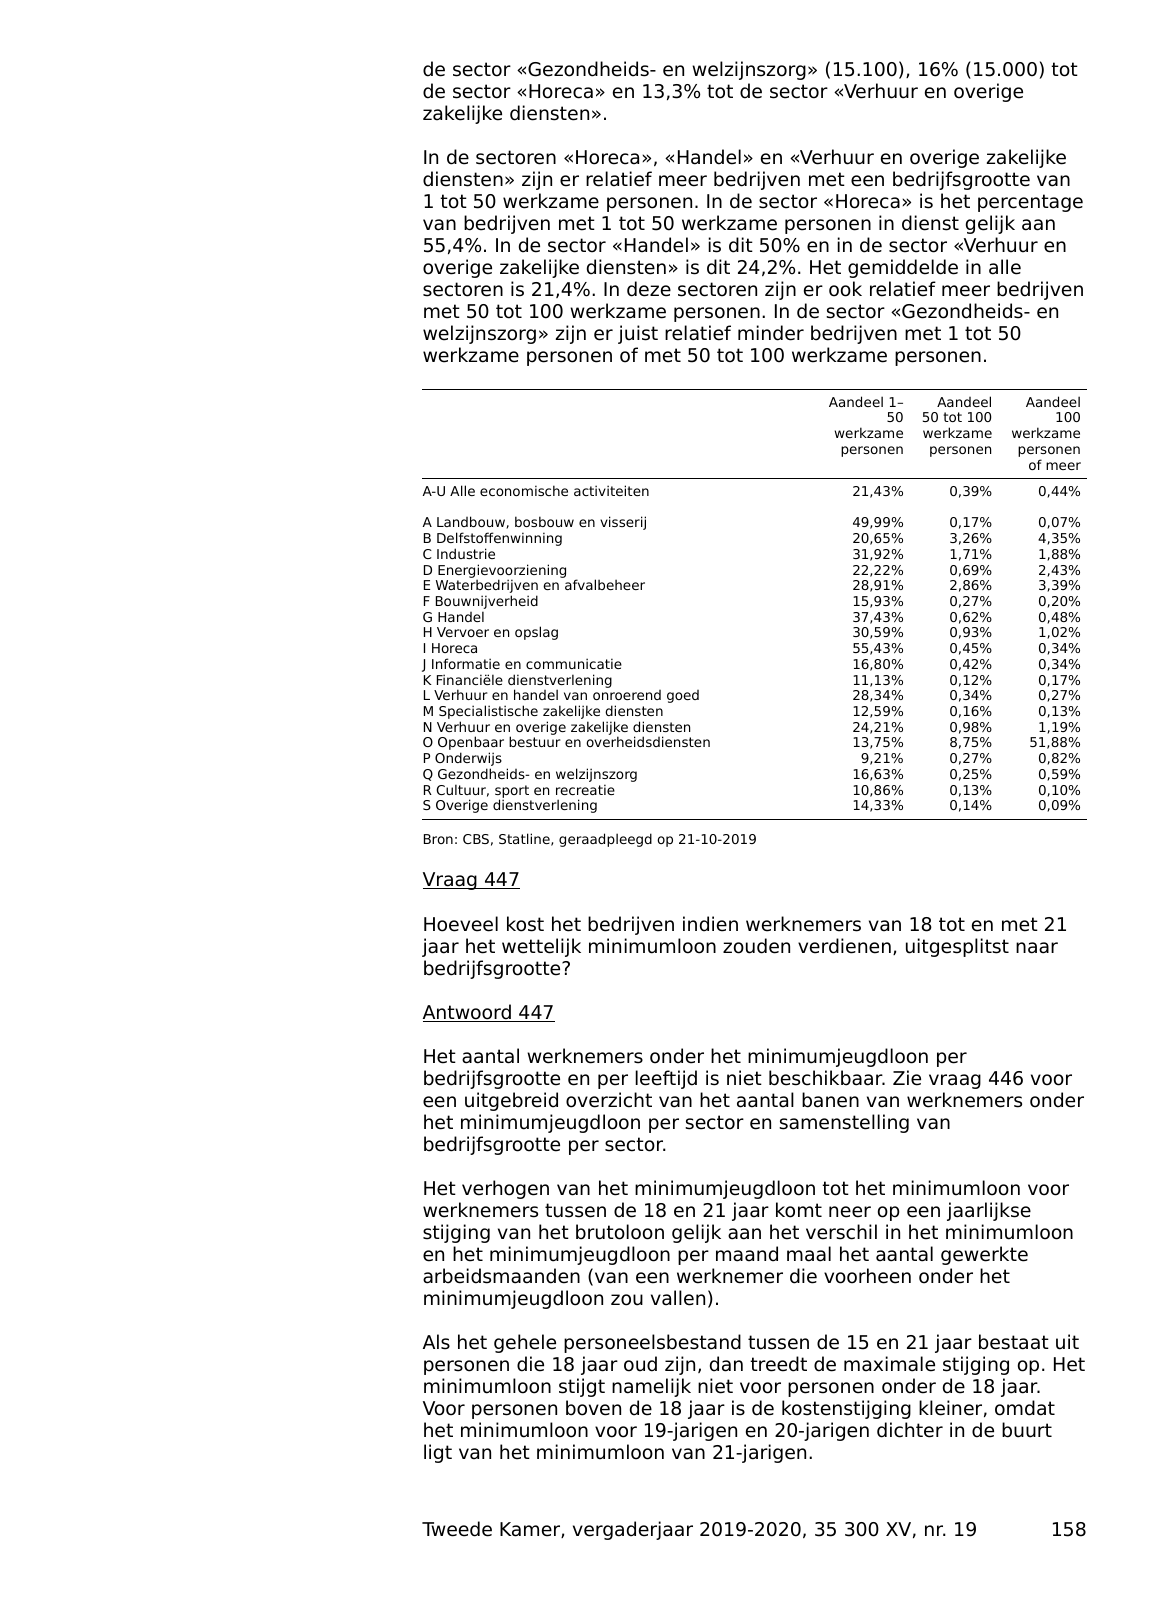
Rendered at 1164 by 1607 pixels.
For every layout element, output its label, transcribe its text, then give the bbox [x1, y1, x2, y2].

table_cell 0,16% [910, 704, 998, 719]
table_cell A Landbouw, bosbouw en visserij [422, 515, 821, 531]
table_cell 28,91% [821, 578, 909, 594]
table_cell 0,45% [910, 641, 998, 657]
table_cell 8,75% [910, 735, 998, 751]
table_cell 11,13% [821, 673, 909, 688]
subtitle Antwoord 447 [422, 1002, 1087, 1024]
table_cell 31,92% [821, 547, 909, 562]
table_cell 1,88% [998, 547, 1087, 562]
text In de sectoren «Horeca», «Handel» en «Verhuur en overige zakelijke diensten» zijn er relatief meer bedrijven met een bedrijfsgrootte van 1 tot 50 werkzame personen. In de sector «Horeca» is het percentage van bedrijven met 1 tot 50 werkzame personen in dienst gelijk aan 55,4%. In de sector «Handel» is dit 50% en in de sector «Verhuur en overige zakelijke diensten» is dit 24,2%. Het gemiddelde in alle sectoren is 21,4%. In deze sectoren zijn er ook relatief meer bedrijven met 50 tot 100 werkzame personen. In de sector «Gezondheids- en welzijnszorg» zijn er juist relatief minder bedrijven met 1 tot 50 werkzame personen of met 50 tot 100 werkzame personen. [422, 147, 1087, 367]
table_cell 49,99% [821, 515, 909, 531]
table_cell [422, 499, 821, 515]
table_cell [910, 499, 998, 515]
table_header Aandeel 50 tot 100 werkzame personen [910, 390, 998, 478]
table_cell 9,21% [821, 751, 909, 767]
table_cell 30,59% [821, 625, 909, 641]
table_cell B Delfstoffenwinning [422, 531, 821, 547]
table_cell 0,98% [910, 720, 998, 735]
table_cell 16,80% [821, 657, 909, 672]
table_cell 24,21% [821, 720, 909, 735]
table_cell N Verhuur en overige zakelijke diensten [422, 720, 821, 735]
table_cell 37,43% [821, 610, 909, 625]
table_cell 15,93% [821, 594, 909, 609]
table_cell Q Gezondheids- en welzijnszorg [422, 767, 821, 782]
table_cell 0,34% [998, 641, 1087, 657]
table_cell 0,27% [910, 594, 998, 609]
table_cell 0,25% [910, 767, 998, 782]
table_cell 3,39% [998, 578, 1087, 594]
table_cell I Horeca [422, 641, 821, 657]
table_cell 2,43% [998, 562, 1087, 578]
table_cell 21,43% [821, 479, 909, 499]
table_cell A-U Alle economische activiteiten [422, 479, 821, 499]
text Het verhogen van het minimumjeugdloon tot het minimumloon voor werknemers tussen de 18 en 21 jaar komt neer op een jaarlijkse stijging van het brutoloon gelijk aan het verschil in het minimumloon en het minimumjeugdloon per maand maal het aantal gewerkte arbeidsmaanden (van een werknemer die voorheen onder het minimumjeugdloon zou vallen). [422, 1178, 1087, 1310]
table_cell 0,07% [998, 515, 1087, 531]
table_cell 0,10% [998, 783, 1087, 798]
table_cell 10,86% [821, 783, 909, 798]
table_cell 0,17% [998, 673, 1087, 688]
table_cell [821, 499, 909, 515]
table_cell 1,02% [998, 625, 1087, 641]
table_cell M Specialistische zakelijke diensten [422, 704, 821, 719]
table_cell 0,34% [998, 657, 1087, 672]
table_cell 0,93% [910, 625, 998, 641]
table_cell L Verhuur en handel van onroerend goed [422, 688, 821, 704]
table_cell S Overige dienstverlening [422, 798, 821, 819]
table_cell 0,62% [910, 610, 998, 625]
table_cell 1,19% [998, 720, 1087, 735]
table_cell [998, 499, 1087, 515]
table_cell C Industrie [422, 547, 821, 562]
table_cell G Handel [422, 610, 821, 625]
table_cell 13,75% [821, 735, 909, 751]
table_cell 14,33% [821, 798, 909, 819]
text Het aantal werknemers onder het minimumjeugdloon per bedrijfsgrootte en per leeftijd is niet beschikbaar. Zie vraag 446 voor een uitgebreid overzicht van het aantal banen van werknemers onder het minimumjeugdloon per sector en samenstelling van bedrijfsgrootte per sector. [422, 1046, 1087, 1156]
table_header [422, 390, 821, 478]
table_cell 0,20% [998, 594, 1087, 609]
table_cell 0,34% [910, 688, 998, 704]
table_cell 22,22% [821, 562, 909, 578]
table_cell 12,59% [821, 704, 909, 719]
text Als het gehele personeelsbestand tussen de 15 en 21 jaar bestaat uit personen die 18 jaar oud zijn, dan treedt de maximale stijging op. Het minimumloon stijgt namelijk niet voor personen onder de 18 jaar. Voor personen boven de 18 jaar is de kostenstijging kleiner, omdat het minimumloon voor 19-jarigen en 20-jarigen dichter in de buurt ligt van het minimumloon van 21-jarigen. [422, 1332, 1087, 1464]
table_cell 0,09% [998, 798, 1087, 819]
table_cell 0,13% [998, 704, 1087, 719]
table_cell 0,48% [998, 610, 1087, 625]
table_cell F Bouwnijverheid [422, 594, 821, 609]
subtitle Vraag 447 [422, 869, 1087, 891]
table_header Aandeel 1–50 werkzame personen [821, 390, 909, 478]
table_cell 0,27% [910, 751, 998, 767]
table_cell 16,63% [821, 767, 909, 782]
table_cell 20,65% [821, 531, 909, 547]
table_header Aandeel 100 werkzame personen of meer [998, 390, 1087, 478]
table_cell 55,43% [821, 641, 909, 657]
text Hoeveel kost het bedrijven indien werknemers van 18 tot en met 21 jaar het wettelijk minimumloon zouden verdienen, uitgesplitst naar bedrijfsgrootte? [422, 913, 1087, 979]
table_cell 4,35% [998, 531, 1087, 547]
table_cell 0,27% [998, 688, 1087, 704]
table_cell 0,69% [910, 562, 998, 578]
table_cell D Energievoorziening [422, 562, 821, 578]
table_cell 3,26% [910, 531, 998, 547]
table_cell 2,86% [910, 578, 998, 594]
table_cell Bron: CBS, Statline, geraadpleegd op 21-10-2019 [422, 820, 1087, 847]
table_cell 28,34% [821, 688, 909, 704]
table_cell 0,14% [910, 798, 998, 819]
table_cell 0,13% [910, 783, 998, 798]
table_cell 0,17% [910, 515, 998, 531]
table_cell 1,71% [910, 547, 998, 562]
table_cell R Cultuur, sport en recreatie [422, 783, 821, 798]
table_cell 51,88% [998, 735, 1087, 751]
table_cell 0,39% [910, 479, 998, 499]
text de sector «Gezondheids- en welzijnszorg» (15.100), 16% (15.000) tot de sector «Horeca» en 13,3% tot de sector «Verhuur en overige zakelijke diensten». [422, 59, 1087, 125]
table_cell E Waterbedrijven en afvalbeheer [422, 578, 821, 594]
table_cell 0,42% [910, 657, 998, 672]
table_cell 0,44% [998, 479, 1087, 499]
table_cell P Onderwijs [422, 751, 821, 767]
table_cell H Vervoer en opslag [422, 625, 821, 641]
table_cell J Informatie en communicatie [422, 657, 821, 672]
table_cell 0,82% [998, 751, 1087, 767]
table_cell O Openbaar bestuur en overheidsdiensten [422, 735, 821, 751]
table_cell 0,12% [910, 673, 998, 688]
table_cell 0,59% [998, 767, 1087, 782]
table_cell K Financiële dienstverlening [422, 673, 821, 688]
